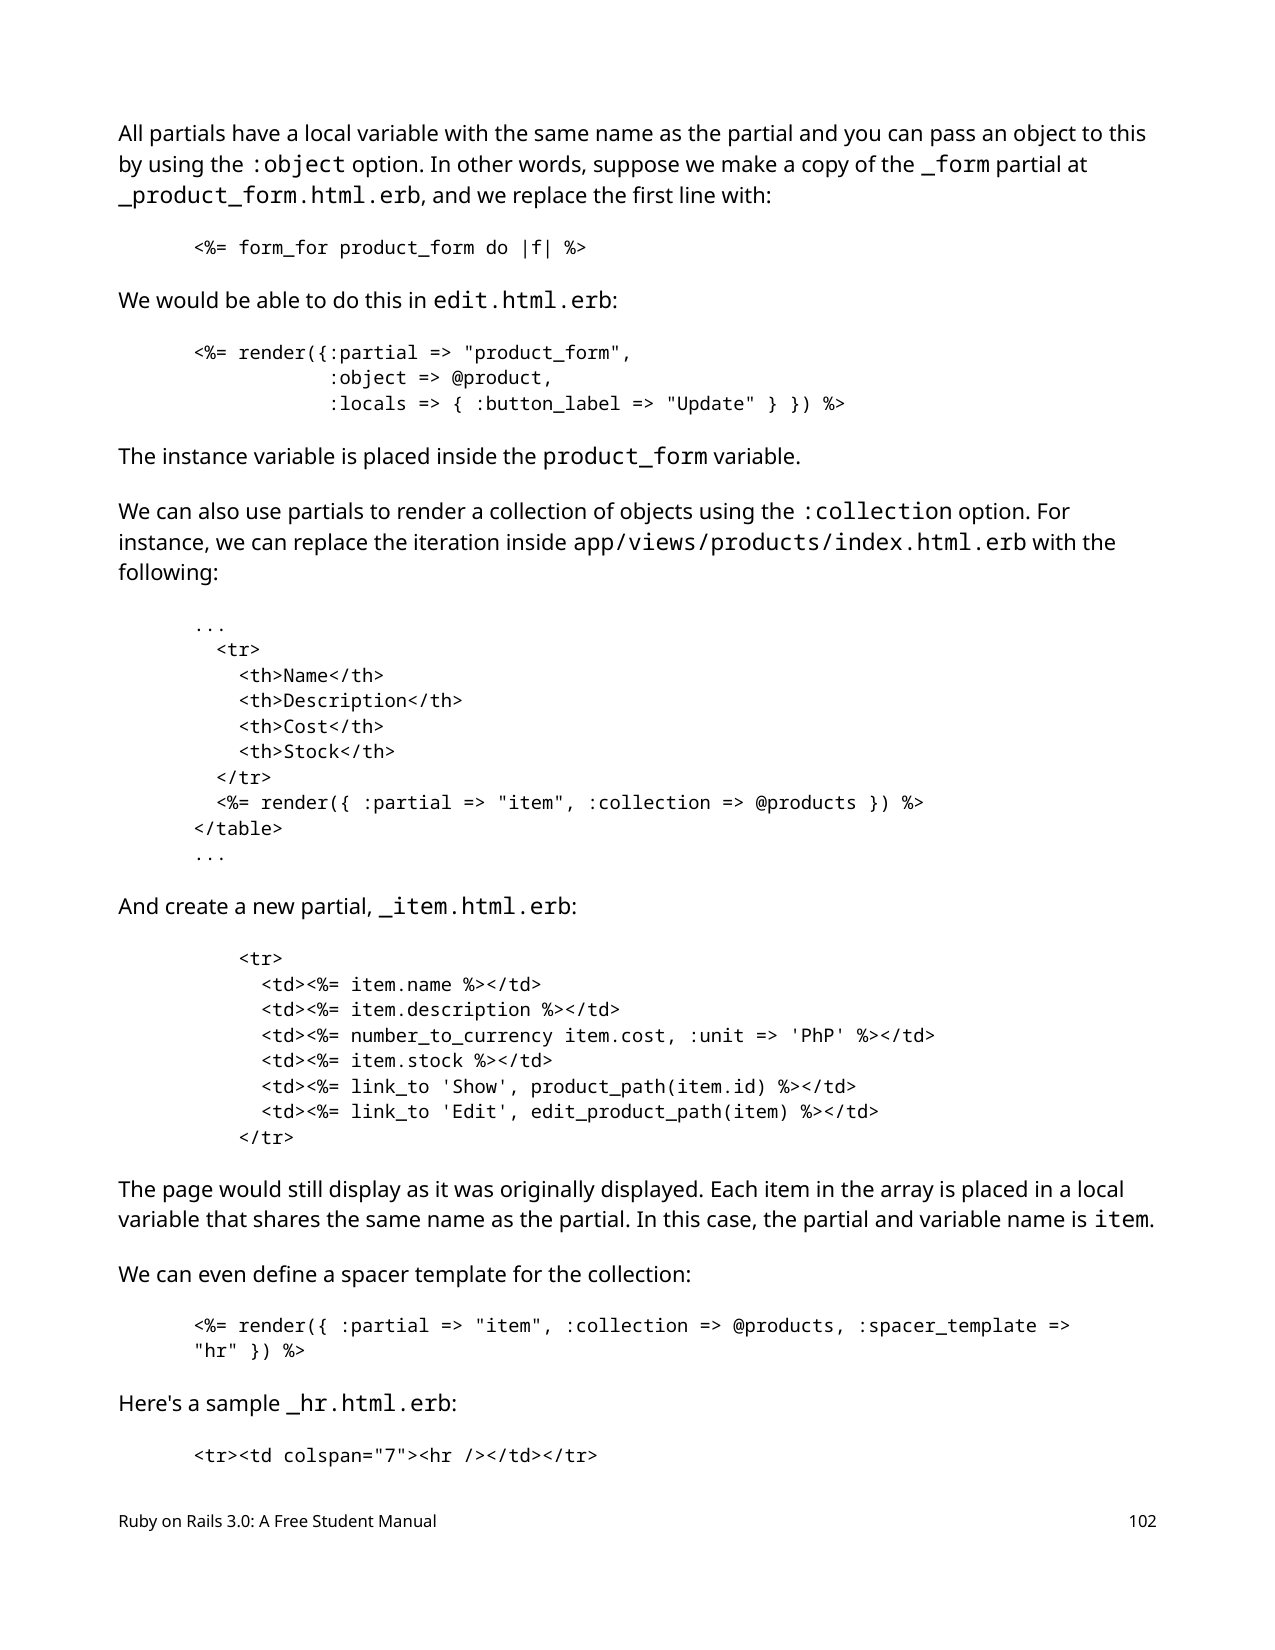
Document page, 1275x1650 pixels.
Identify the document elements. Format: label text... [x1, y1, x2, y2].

text <tr> <td><%= item.name %></td> <td><%= item.description %></td> <td><%= number_to_currency item.cost, :unit => 'PhP' %></td> <td><%= item.stock %></td> <td><%= link_to 'Show', product_path(item.id) %></td> <td><%= link_to 'Edit', edit_product_path(item) %></td> </tr> [193, 945, 1157, 1149]
text <%= render({ :partial => "item", :collection => @products, :spacer_template => "hr" }) %> [193, 1312, 1157, 1363]
text The instance variable is placed inside the product_form variable. [118, 439, 1157, 471]
text ... <tr> <th>Name</th> <th>Description</th> <th>Cost</th> <th>Stock</th> </tr> <%= render({ :partial => "item", :collection => @products }) %> </table> ... [193, 611, 1157, 866]
text All partials have a local variable with the same name as the partial and you can pass an object to this by using the :object option. In other words, suppose we make a copy of the _form partial at _product_form.html.erb, and we replace the first line with: [118, 118, 1157, 210]
text <tr><td colspan="7"><hr /></td></tr> [193, 1442, 1157, 1468]
text The page would still display as it was originally displayed. Each item in the array is placed in a local variable that shares the same name as the partial. In this case, the partial and variable name is item. [118, 1173, 1157, 1234]
text We would be able to do this in edit.html.erb: [118, 284, 1157, 315]
text We can also use partials to render a collection of objects using the :collection option. For instance, we can replace the iteration inside app/views/products/index.html.erb with the following: [118, 495, 1157, 587]
text <%= form_for product_form do |f| %> [193, 234, 1157, 260]
text We can even define a spacer template for the collection: [118, 1258, 1157, 1288]
text And create a new partial, _item.html.erb: [118, 890, 1157, 921]
text <%= render({:partial => "product_form", :object => @product, :locals => { :button_label => "Update" } }) %> [193, 339, 1157, 416]
text Here's a sample _hr.html.erb: [118, 1387, 1157, 1418]
